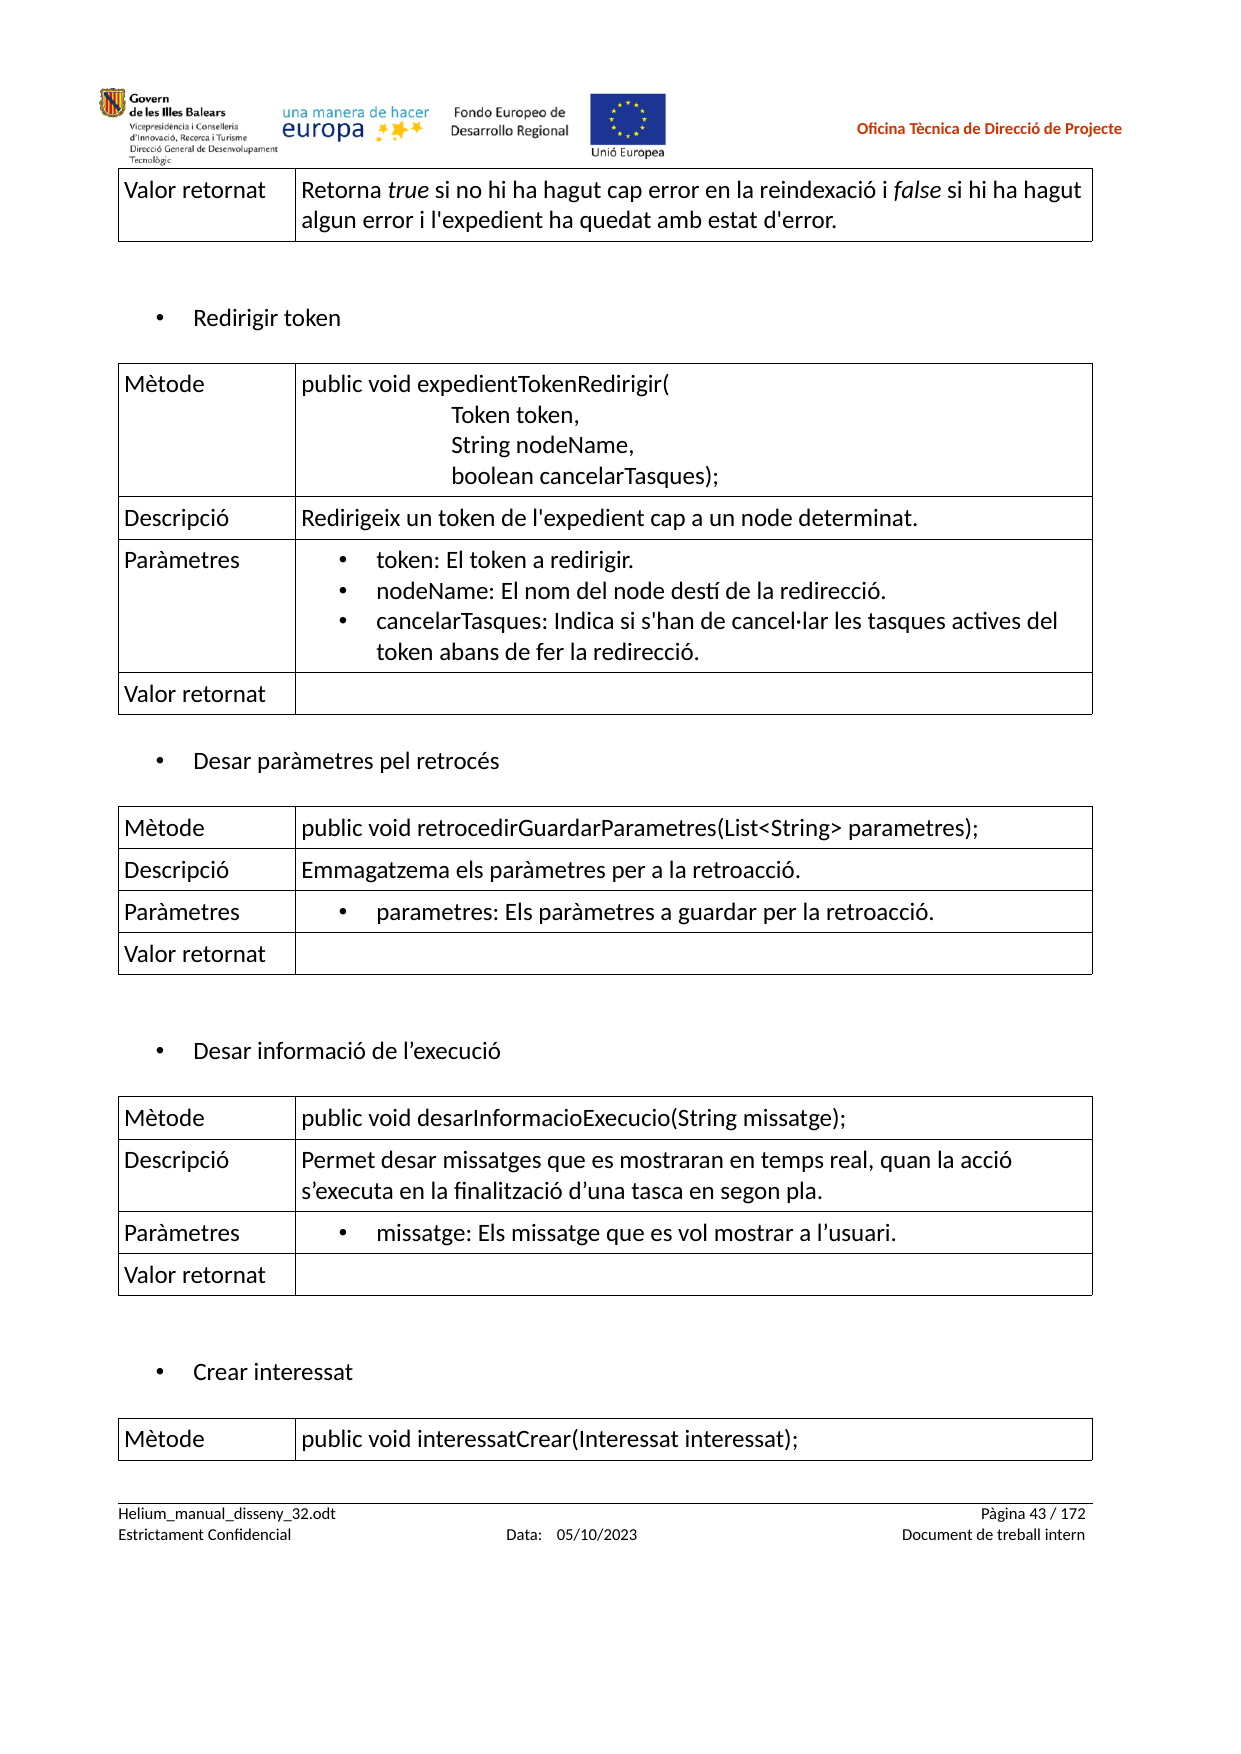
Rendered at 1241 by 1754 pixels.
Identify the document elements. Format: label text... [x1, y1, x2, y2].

table_cell Paràmetres [119, 891, 295, 932]
table_header public void interessatCrear(Interessat interessat); [296, 1419, 1092, 1459]
list Desar informació de l’execució [156, 1035, 1122, 1066]
list Crear interessat [156, 1356, 1122, 1387]
table_header public void retrocedirGuardarParametres(List<String> parametres); [296, 807, 1092, 848]
table_cell Valor retornat [119, 169, 295, 241]
table_cell Paràmetres [119, 1212, 295, 1253]
table_cell [296, 1254, 1092, 1295]
list Redirigir token [156, 302, 1122, 332]
table_cell missatge: Els missatge que es vol mostrar a l’usuari. [296, 1212, 1092, 1253]
table_header Mètode [119, 1419, 295, 1459]
table_cell Permet desar missatges que es mostraran en temps real, quan la acció s’executa en la finalització d’una tasca en segon pla. [296, 1140, 1092, 1211]
table_cell Valor retornat [119, 1254, 295, 1295]
table_cell Redirigeix un token de l'expedient cap a un node determinat. [296, 497, 1092, 538]
table_cell Paràmetres [119, 540, 295, 672]
table_cell Valor retornat [119, 933, 295, 974]
table_header Mètode [119, 807, 295, 848]
table_header public void expedientTokenRedirigir( Token token, String nodeName, boolean cancelarTasques); [296, 364, 1092, 496]
table_cell [296, 673, 1092, 714]
table_cell Descripció [119, 497, 295, 538]
table_cell [296, 933, 1092, 974]
table_cell Descripció [119, 1140, 295, 1211]
table_cell Emmagatzema els paràmetres per a la retroacció. [296, 849, 1092, 890]
table_cell Retorna true si no hi ha hagut cap error en la reindexació i false si hi ha hagut algun error i l'expedient ha quedat amb estat d'error. [296, 169, 1092, 241]
table_cell parametres: Els paràmetres a guardar per la retroacció. [296, 891, 1092, 932]
table_header Mètode [119, 1097, 295, 1138]
table_header Mètode [119, 364, 295, 496]
table_cell Descripció [119, 849, 295, 890]
table_cell Valor retornat [119, 673, 295, 714]
table_header public void desarInformacioExecucio(String missatge); [296, 1097, 1092, 1138]
list Desar paràmetres pel retrocés [156, 745, 1122, 775]
picture [99, 87, 668, 166]
table_cell token: El token a redirigir. nodeName: El nom del node destí de la redirecció. cancelarTasques: Indica si s'han de cancel·lar les tasques actives del token abans de fer la redirecció. [296, 540, 1092, 672]
